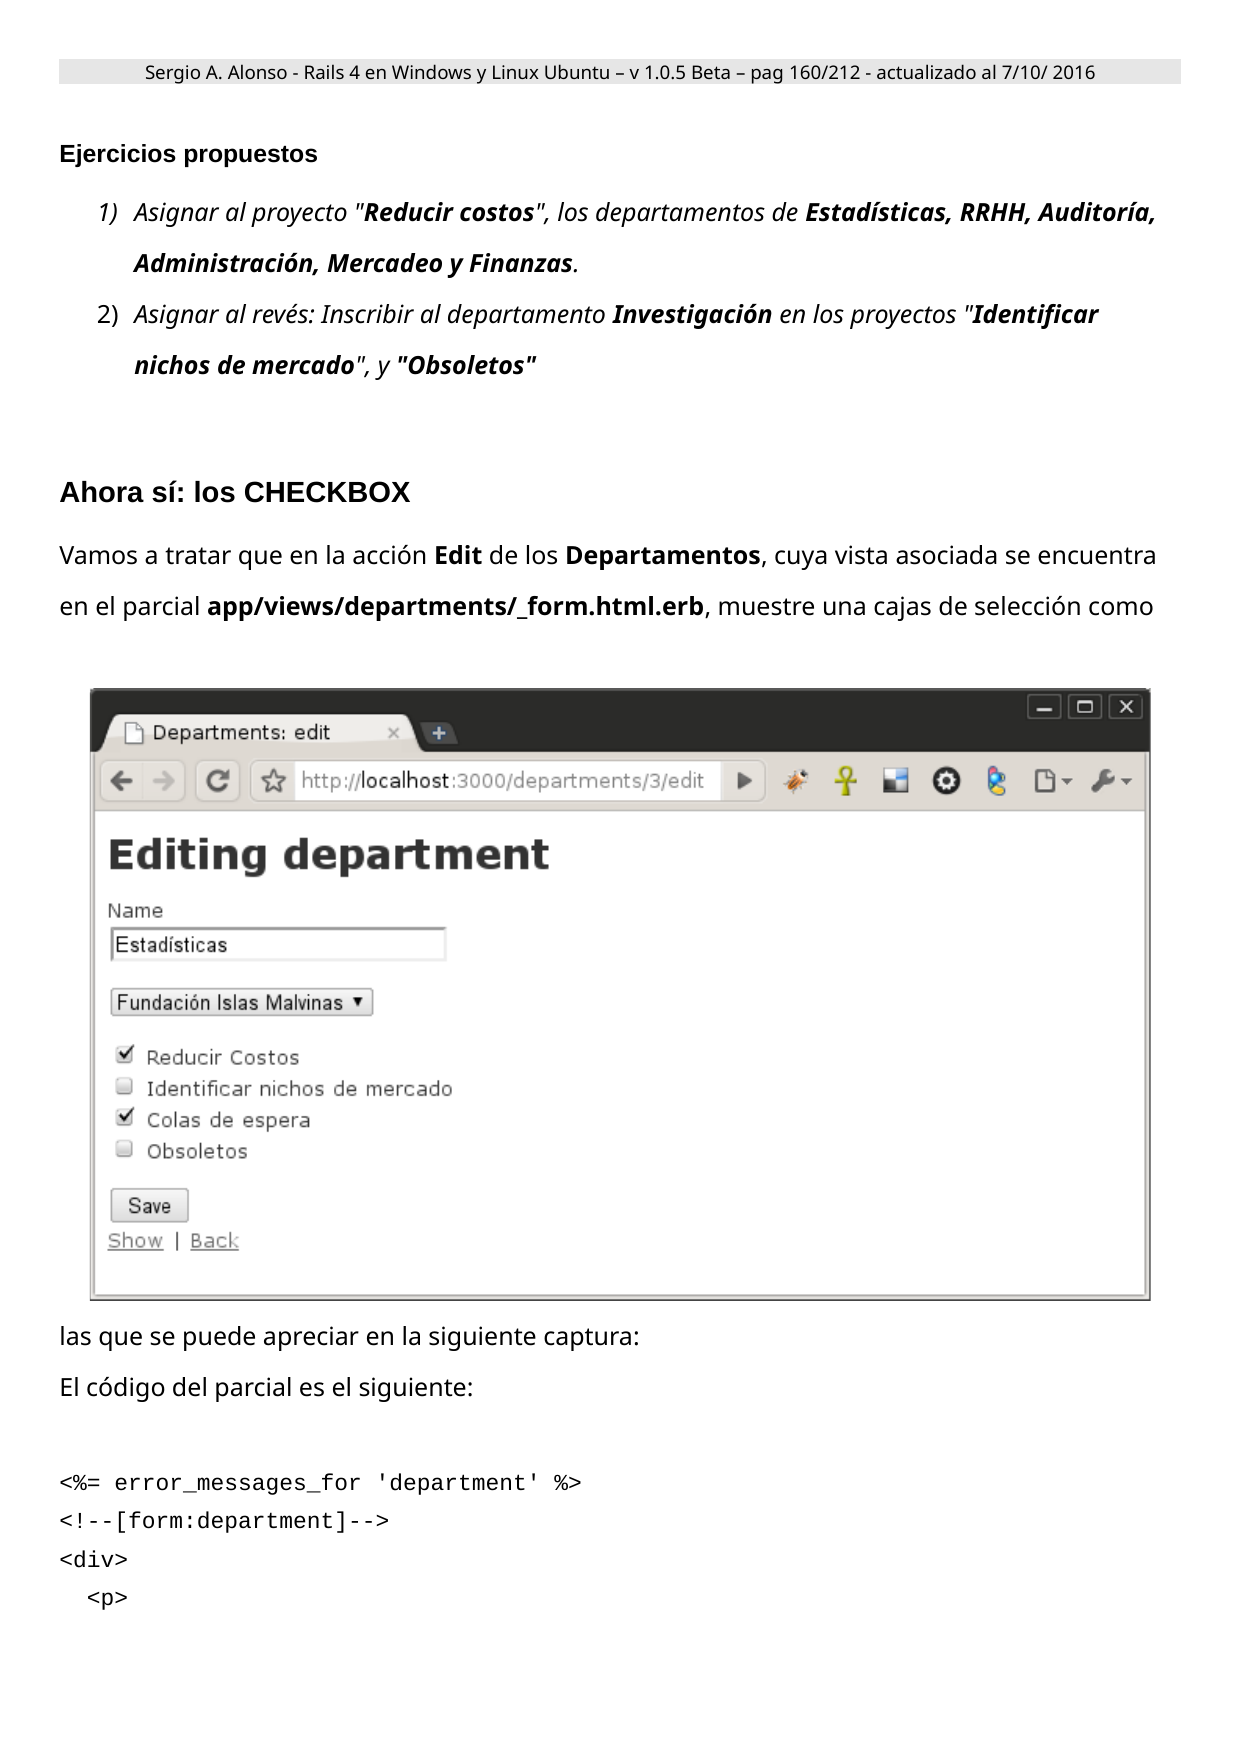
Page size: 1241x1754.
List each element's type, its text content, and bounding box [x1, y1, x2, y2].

text <!--[form:department]--> [59, 1510, 1181, 1536]
text <%= error_messages_for 'department' %> [59, 1471, 1181, 1497]
list Asignar al revés: Inscribir al departamento Investigación en los proyectos "Identificar nichos de mercado", y "Obsoletos" [97, 296, 1181, 382]
text Vamos a tratar que en la acción Edit de los Departamentos, cuya vista asociada se encuentra en el parcial app/views/departments/_form.html.erb, muestre una cajas de selección como las que se puede apreciar en la siguiente captura: [59, 537, 1181, 1352]
subtitle Ejercicios propuestos [59, 139, 1181, 168]
picture [89, 688, 1151, 1301]
text <div> [59, 1548, 1181, 1574]
text <p> [59, 1587, 1181, 1613]
list Asignar al proyecto "Reducir costos", los departamentos de Estadísticas, RRHH, Auditoría, Administración, Mercadeo y Finanzas. [97, 194, 1181, 279]
subtitle Ahora sí: los CHECKBOX [59, 474, 1181, 508]
text El código del parcial es el siguiente: [59, 1369, 1181, 1403]
